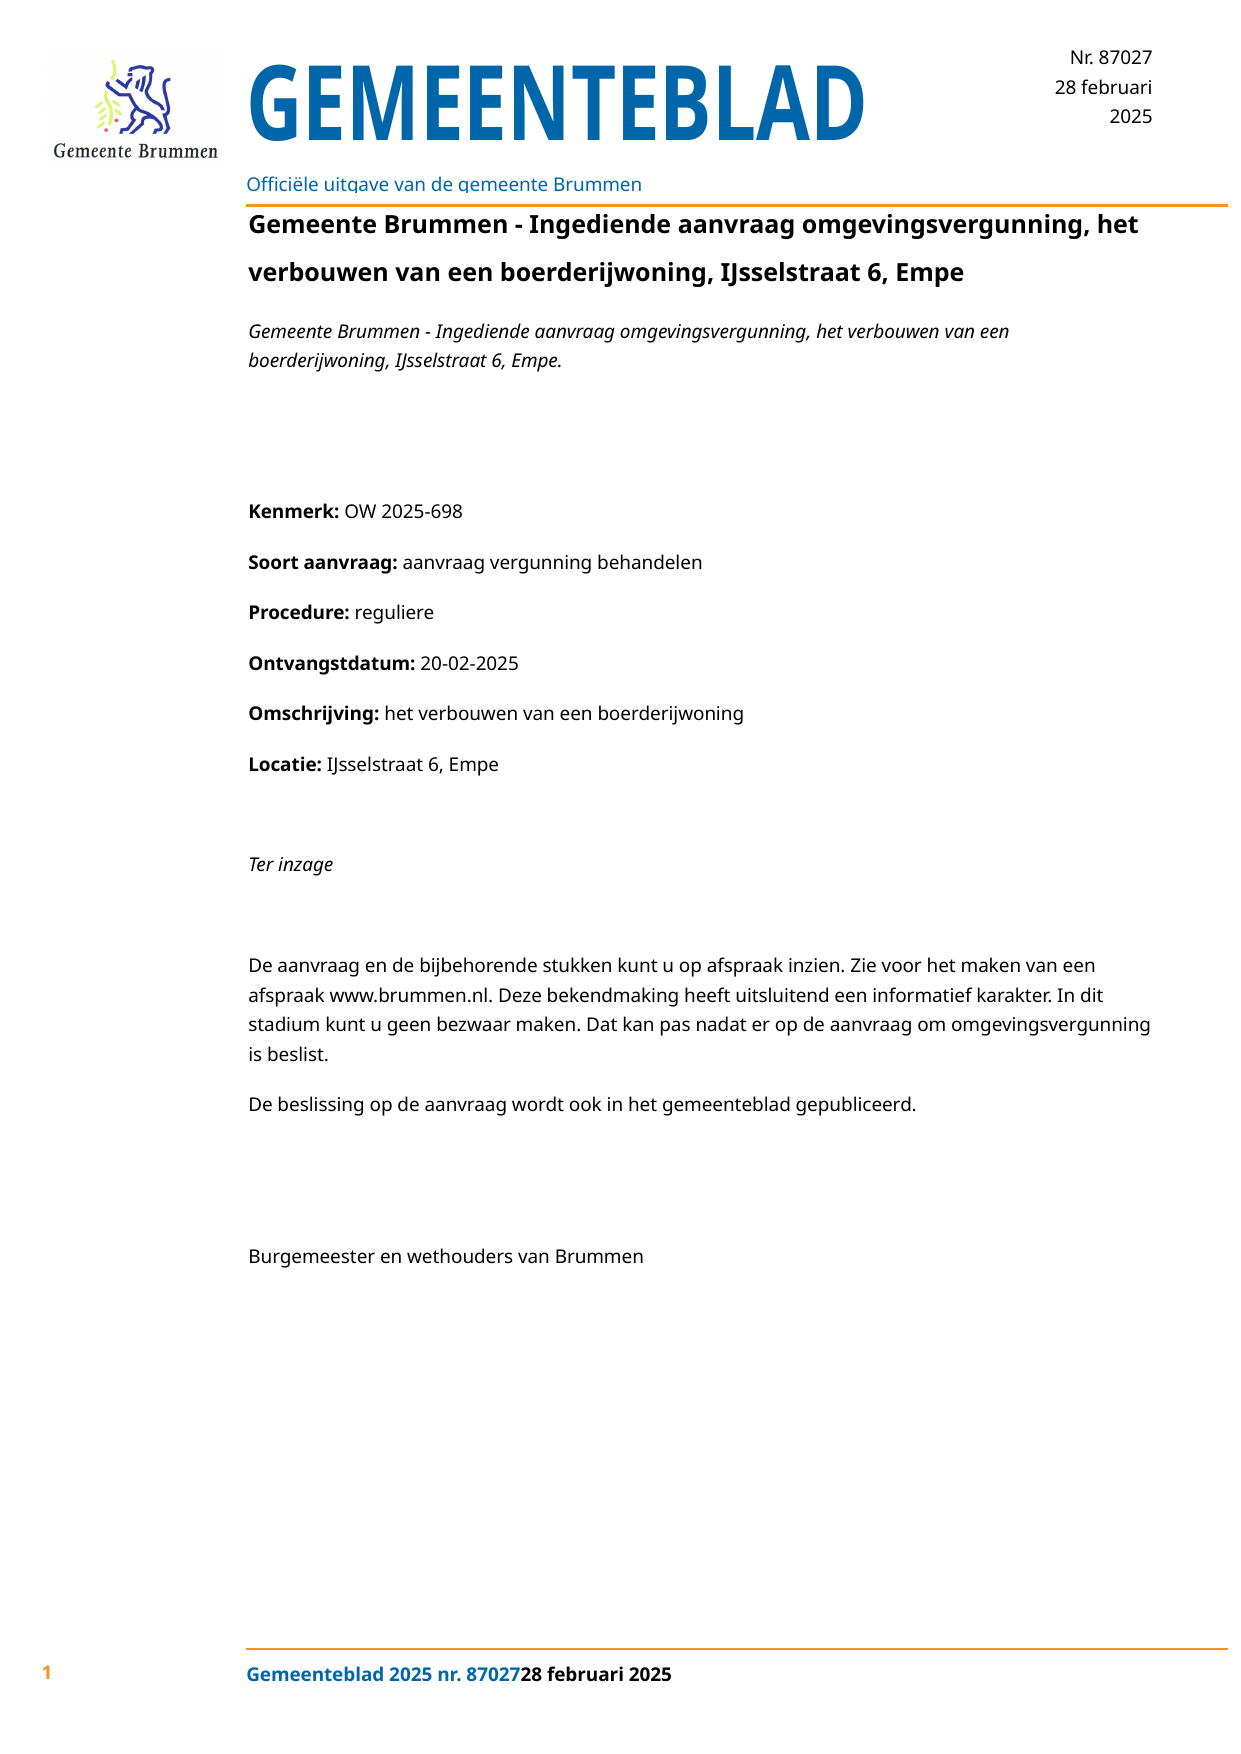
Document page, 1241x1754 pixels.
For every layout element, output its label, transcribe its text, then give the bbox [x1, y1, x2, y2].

text Kenmerk: OW 2025-698 [248, 499, 1152, 524]
text Gemeente Brummen - Ingediende aanvraag omgevingsvergunning, het verbouwen van een boerderijwoning, IJsselstraat 6, Empe [248, 207, 1152, 288]
text Procedure: reguliere [248, 599, 1152, 625]
text Ontvangstdatum: 20-02-2025 [248, 650, 1152, 676]
text Soort aanvraag: aanvraag vergunning behandelen [248, 549, 1152, 575]
text Locatie: IJsselstraat 6, Empe [248, 751, 1152, 777]
text Omschrijving: het verbouwen van een boerderijwoning [248, 700, 1152, 726]
text Ter inzage [248, 852, 1152, 877]
text Gemeente Brummen - Ingediende aanvraag omgevingsvergunning, het verbouwen van een boerderijwoning, IJsselstraat 6, Empe. [248, 318, 1152, 373]
text Burgemeester en wethouders van Brummen [248, 1243, 1152, 1269]
picture [41, 47, 231, 172]
text De aanvraag en de bijbehorende stukken kunt u op afspraak inzien. Zie voor het maken van een afspraak www.brummen.nl. Deze bekendmaking heeft uitsluitend een informatief karakter. In dit stadium kunt u geen bezwaar maken. Dat kan pas nadat er op de aanvraag om omgevingsvergunning is beslist. [248, 952, 1152, 1067]
text De beslissing op de aanvraag wordt ook in het gemeenteblad gepubliceerd. [248, 1092, 1152, 1117]
